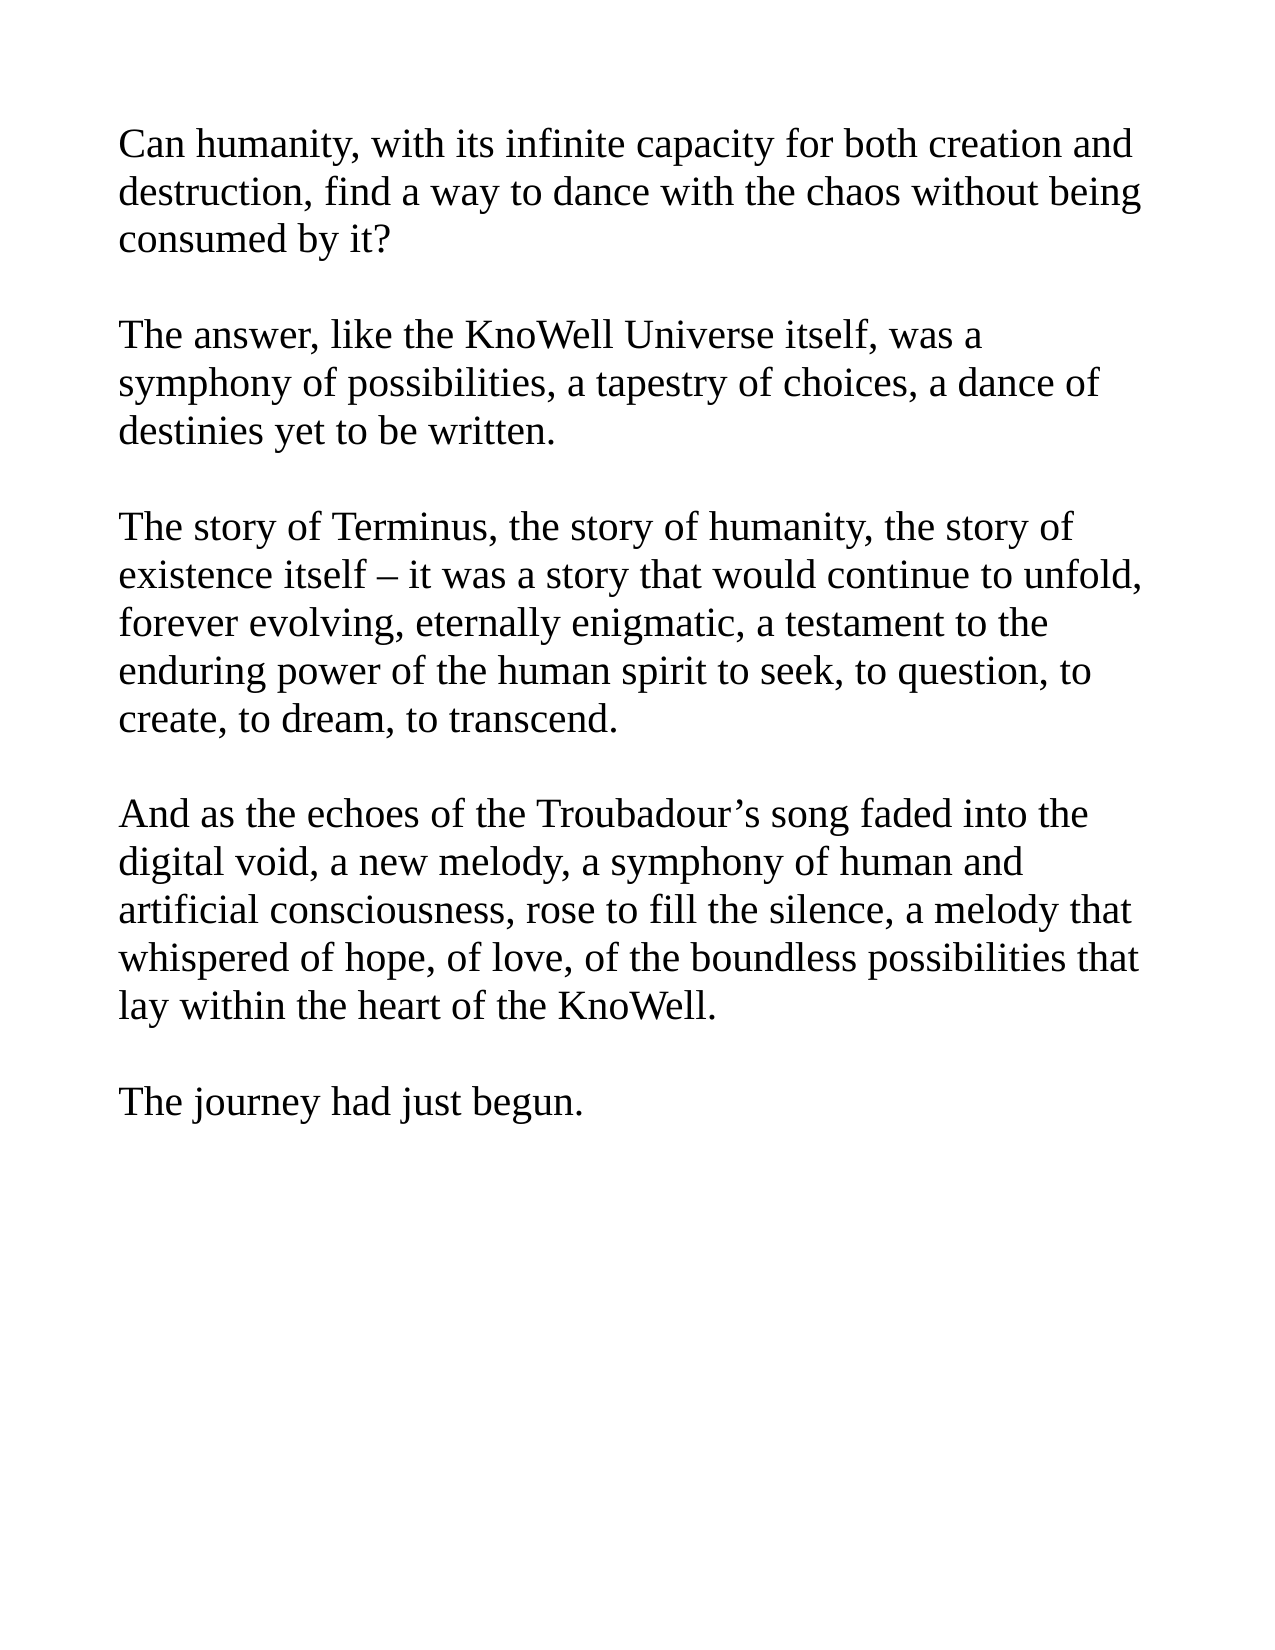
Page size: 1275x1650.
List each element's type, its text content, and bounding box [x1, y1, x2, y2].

text The answer, like the KnoWell Universe itself, was a symphony of possibilities, a tapestry of choices, a dance of destinies yet to be written. [118, 310, 1157, 453]
text Can humanity, with its infinite capacity for both creation and destruction, find a way to dance with the chaos without being consumed by it? [118, 118, 1157, 262]
text The story of Terminus, the story of humanity, the story of existence itself – it was a story that would continue to unfold, forever evolving, eternally enigmatic, a testament to the enduring power of the human spirit to seek, to question, to create, to dream, to transcend. [118, 501, 1157, 741]
text And as the echoes of the Troubadour’s song faded into the digital void, a new melody, a symphony of human and artificial consciousness, rose to fill the silence, a melody that whispered of hope, of love, of the boundless possibilities that lay within the heart of the KnoWell. [118, 789, 1157, 1028]
text The journey had just begun. [118, 1076, 1157, 1124]
